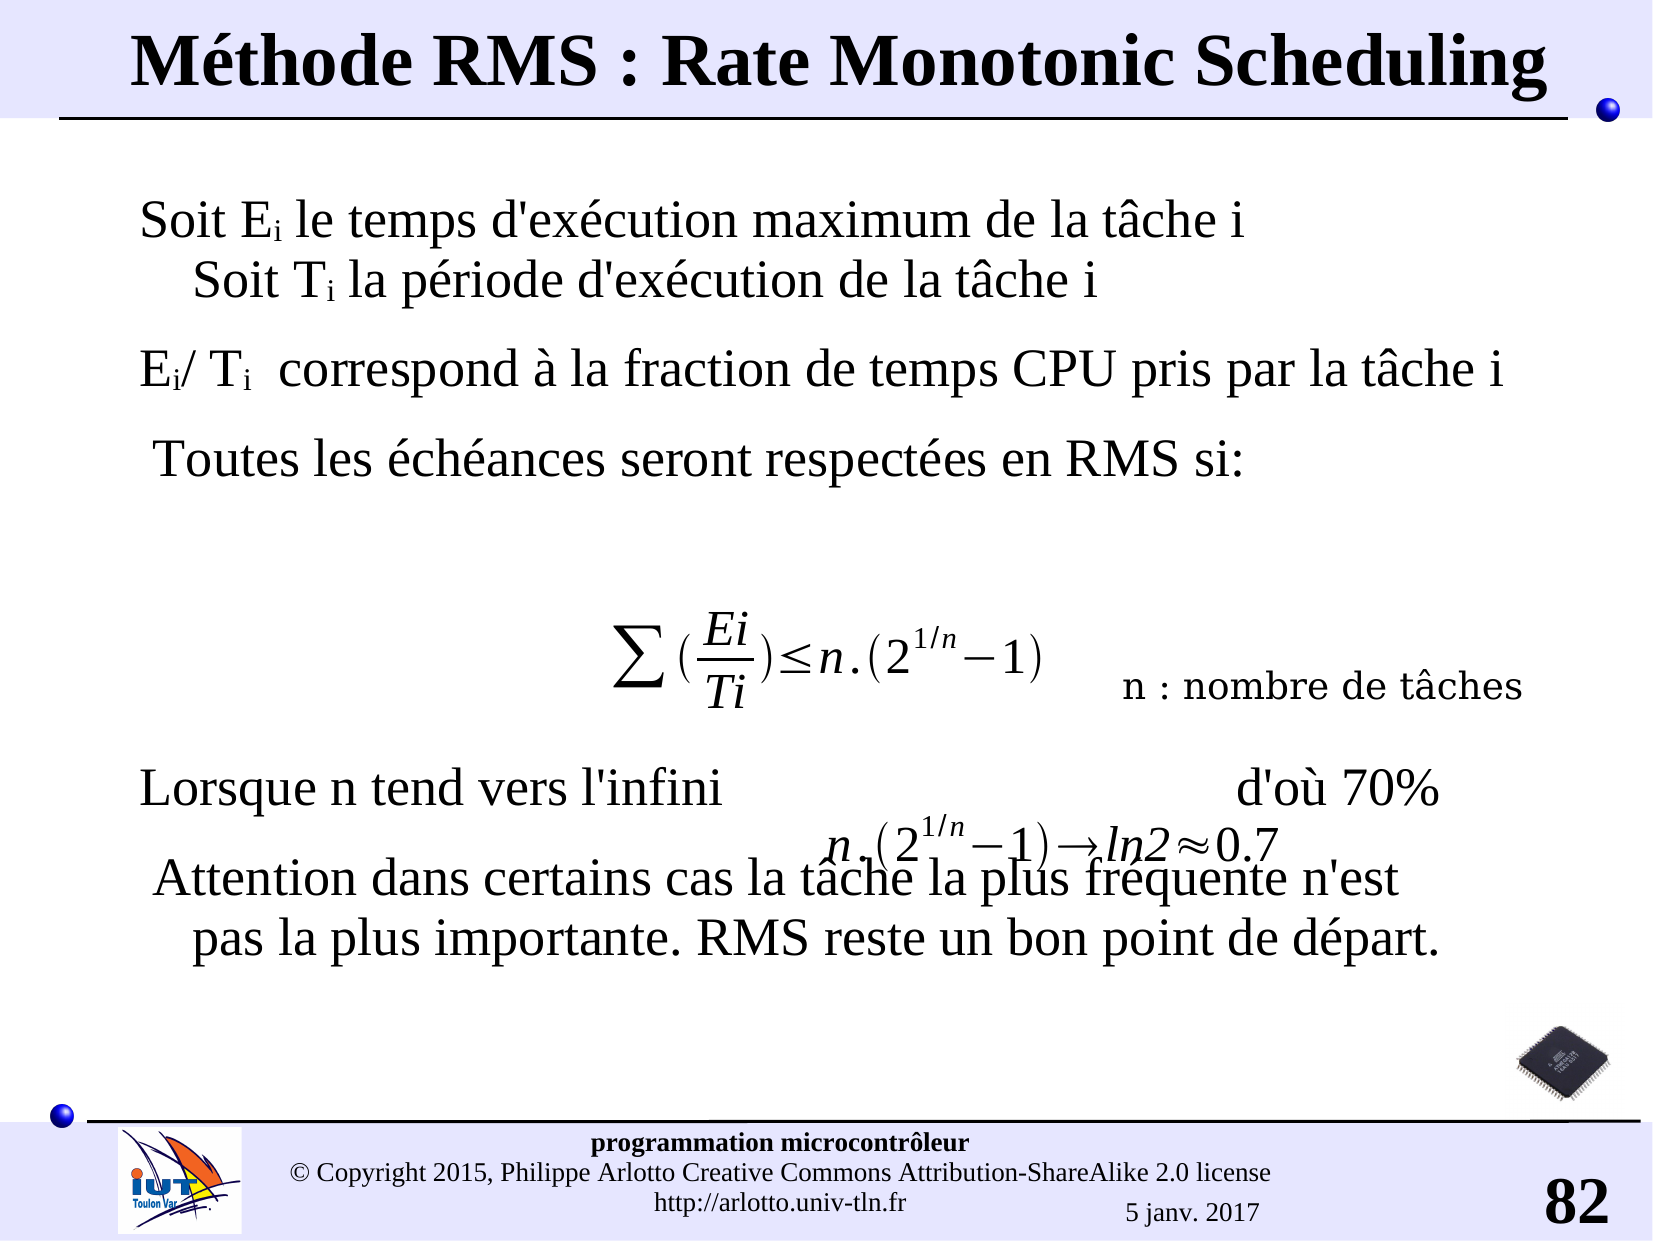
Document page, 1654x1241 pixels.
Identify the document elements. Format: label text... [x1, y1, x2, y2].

title Méthode RMS : Rate Monotonic Scheduling [95, 11, 1585, 110]
chart [818, 809, 1286, 874]
list Soit Ei le temps d'exécution maximum de la tâche i Soit Ti la période d'exécution de la tâche i Ei/ Ti correspond à la fraction de temps CPU pris par la tâche i Toutes les échéances seront respectées en RMS si: Lorsque n tend vers l'infini d'où 70% Attention dans certains cas la tâche la plus fréquente n'est pas la plus importante. RMS reste un bon point de départ. [121, 188, 1565, 1208]
text_box n : nombre de tâches [1122, 664, 1524, 709]
picture [1565, 1003, 1625, 1119]
chart [602, 599, 1051, 720]
